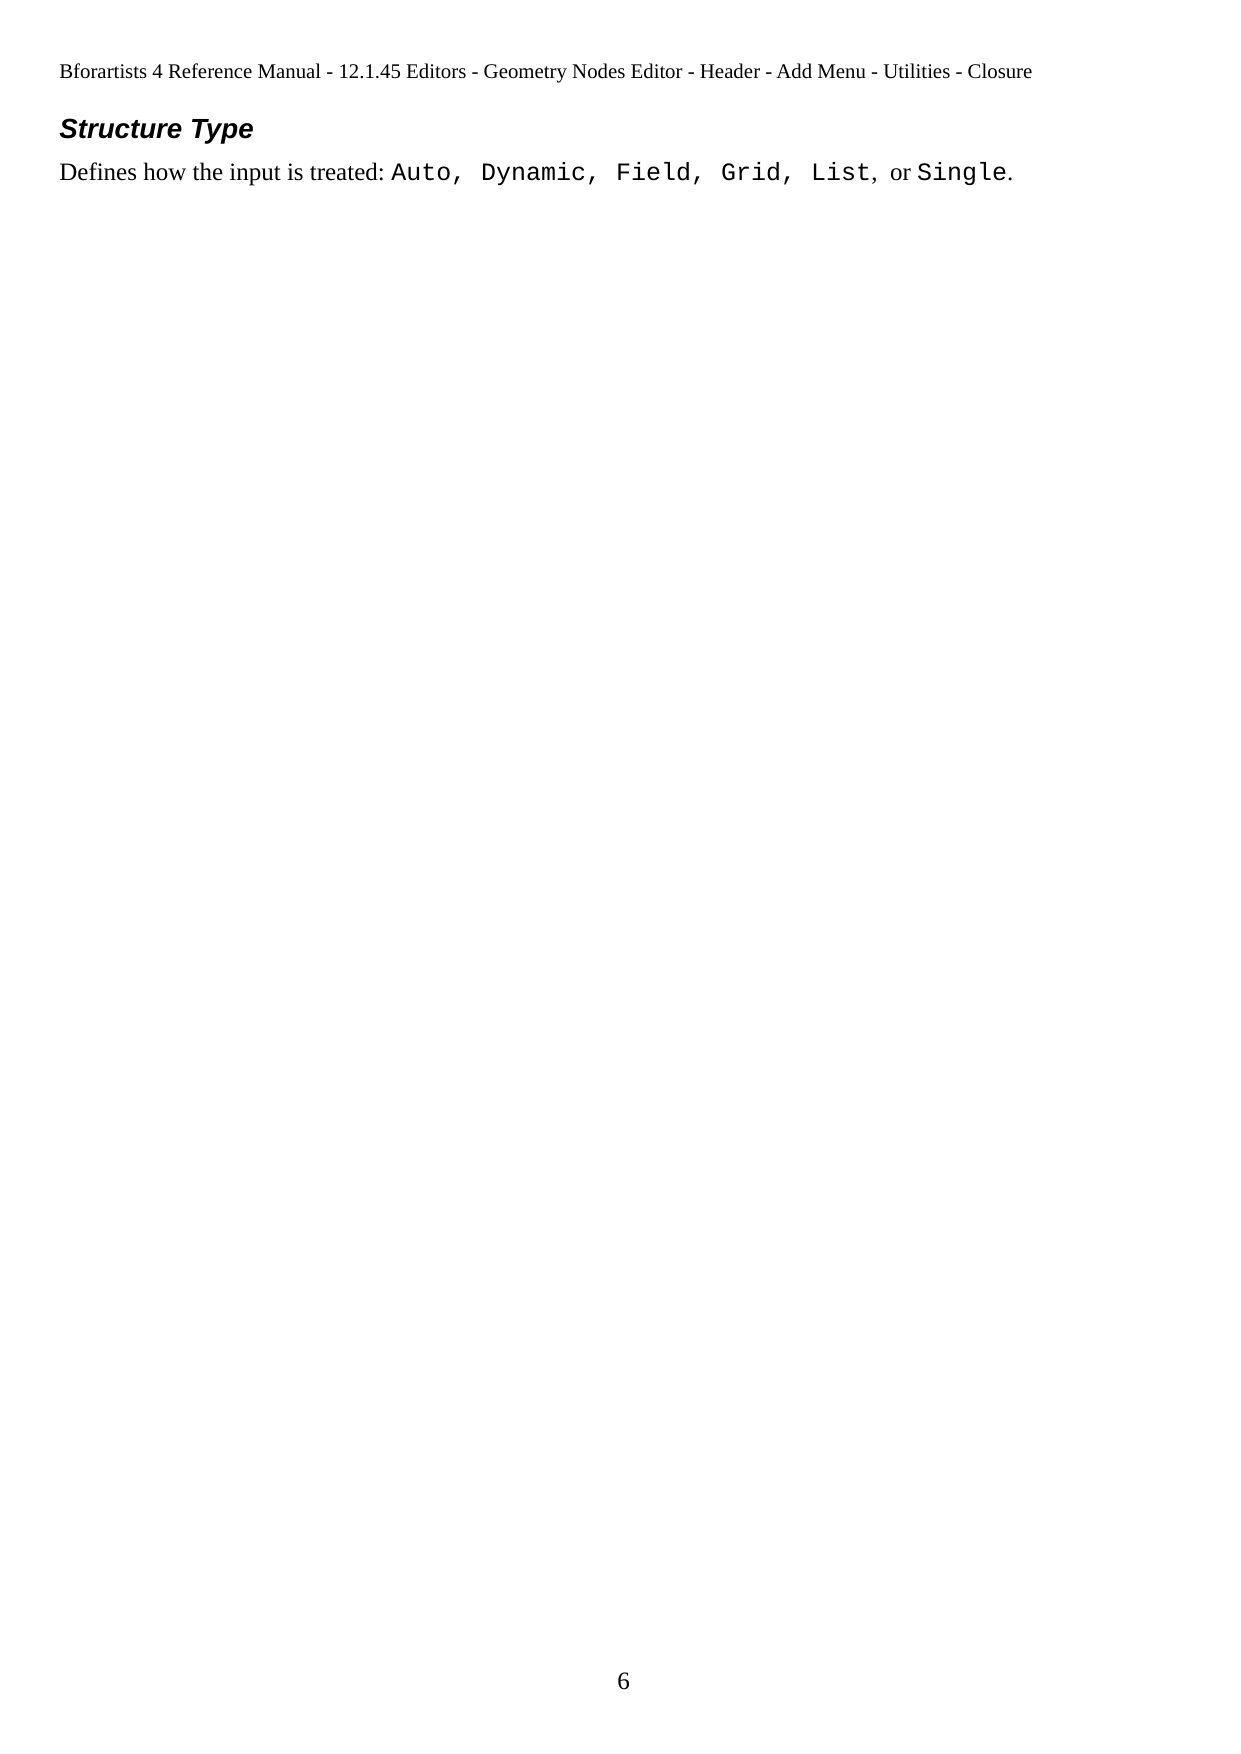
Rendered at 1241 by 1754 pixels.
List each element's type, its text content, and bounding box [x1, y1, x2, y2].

text Defines how the input is treated: Auto, Dynamic, Field, Grid, List, or Single. [59, 157, 1181, 188]
subtitle Structure Type [59, 113, 1181, 144]
